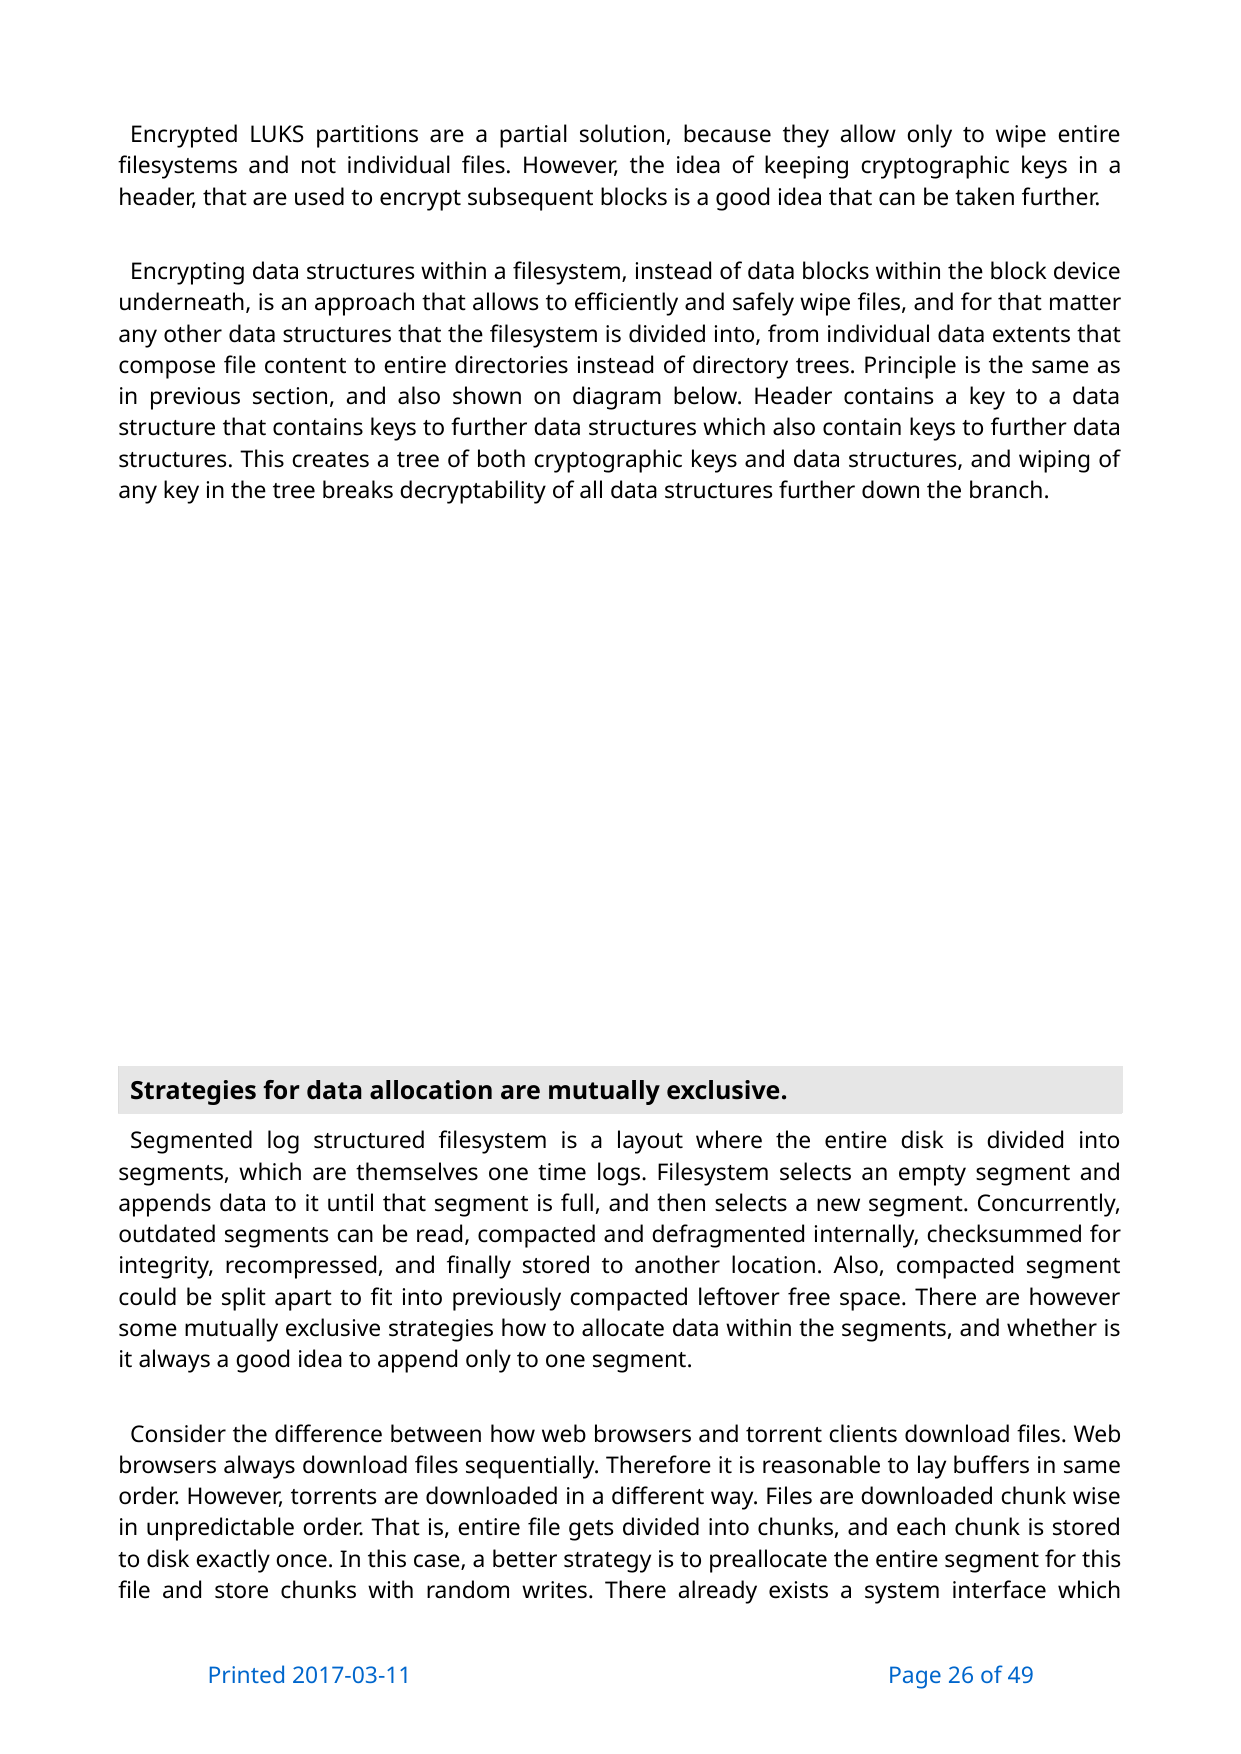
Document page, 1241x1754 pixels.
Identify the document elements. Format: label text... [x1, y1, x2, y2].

text Consider the difference between how web browsers and torrent clients download files. Web browsers always download files sequentially. Therefore it is reasonable to lay buffers in same order. However, torrents are downloaded in a different way. Files are downloaded chunk wise in unpredictable order. That is, entire file gets divided into chunks, and each chunk is stored to disk exactly once. In this case, a better strategy is to preallocate the entire segment for this file and store chunks with random writes. There already exists a system interface which [118, 1417, 1122, 1605]
text Segmented log structured filesystem is a layout where the entire disk is divided into segments, which are themselves one time logs. Filesystem selects an empty segment and appends data to it until that segment is full, and then selects a new segment. Concurrently, outdated segments can be read, compacted and defragmented internally, checksummed for integrity, recompressed, and finally stored to another location. Also, compacted segment could be split apart to fit into previously compacted leftover free space. There are however some mutually exclusive strategies how to allocate data within the segments, and whether is it always a good idea to append only to one segment. [118, 1124, 1122, 1374]
subtitle Strategies for data allocation are mutually exclusive. [119, 1067, 1122, 1113]
text Encrypted LUKS partitions are a partial solution, because they allow only to wipe entire filesystems and not individual files. However, the idea of keeping cryptographic keys in a header, that are used to encrypt subsequent blocks is a good idea that can be taken further. [118, 118, 1122, 212]
text Encrypting data structures within a filesystem, instead of data blocks within the block device underneath, is an approach that allows to efficiently and safely wipe files, and for that matter any other data structures that the filesystem is divided into, from individual data extents that compose file content to entire directories instead of directory trees. Principle is the same as in previous section, and also shown on diagram below. Header contains a key to a data structure that contains keys to further data structures which also contain keys to further data structures. This creates a tree of both cryptographic keys and data structures, and wiping of any key in the tree breaks decryptability of all data structures further down the branch. [118, 255, 1122, 505]
